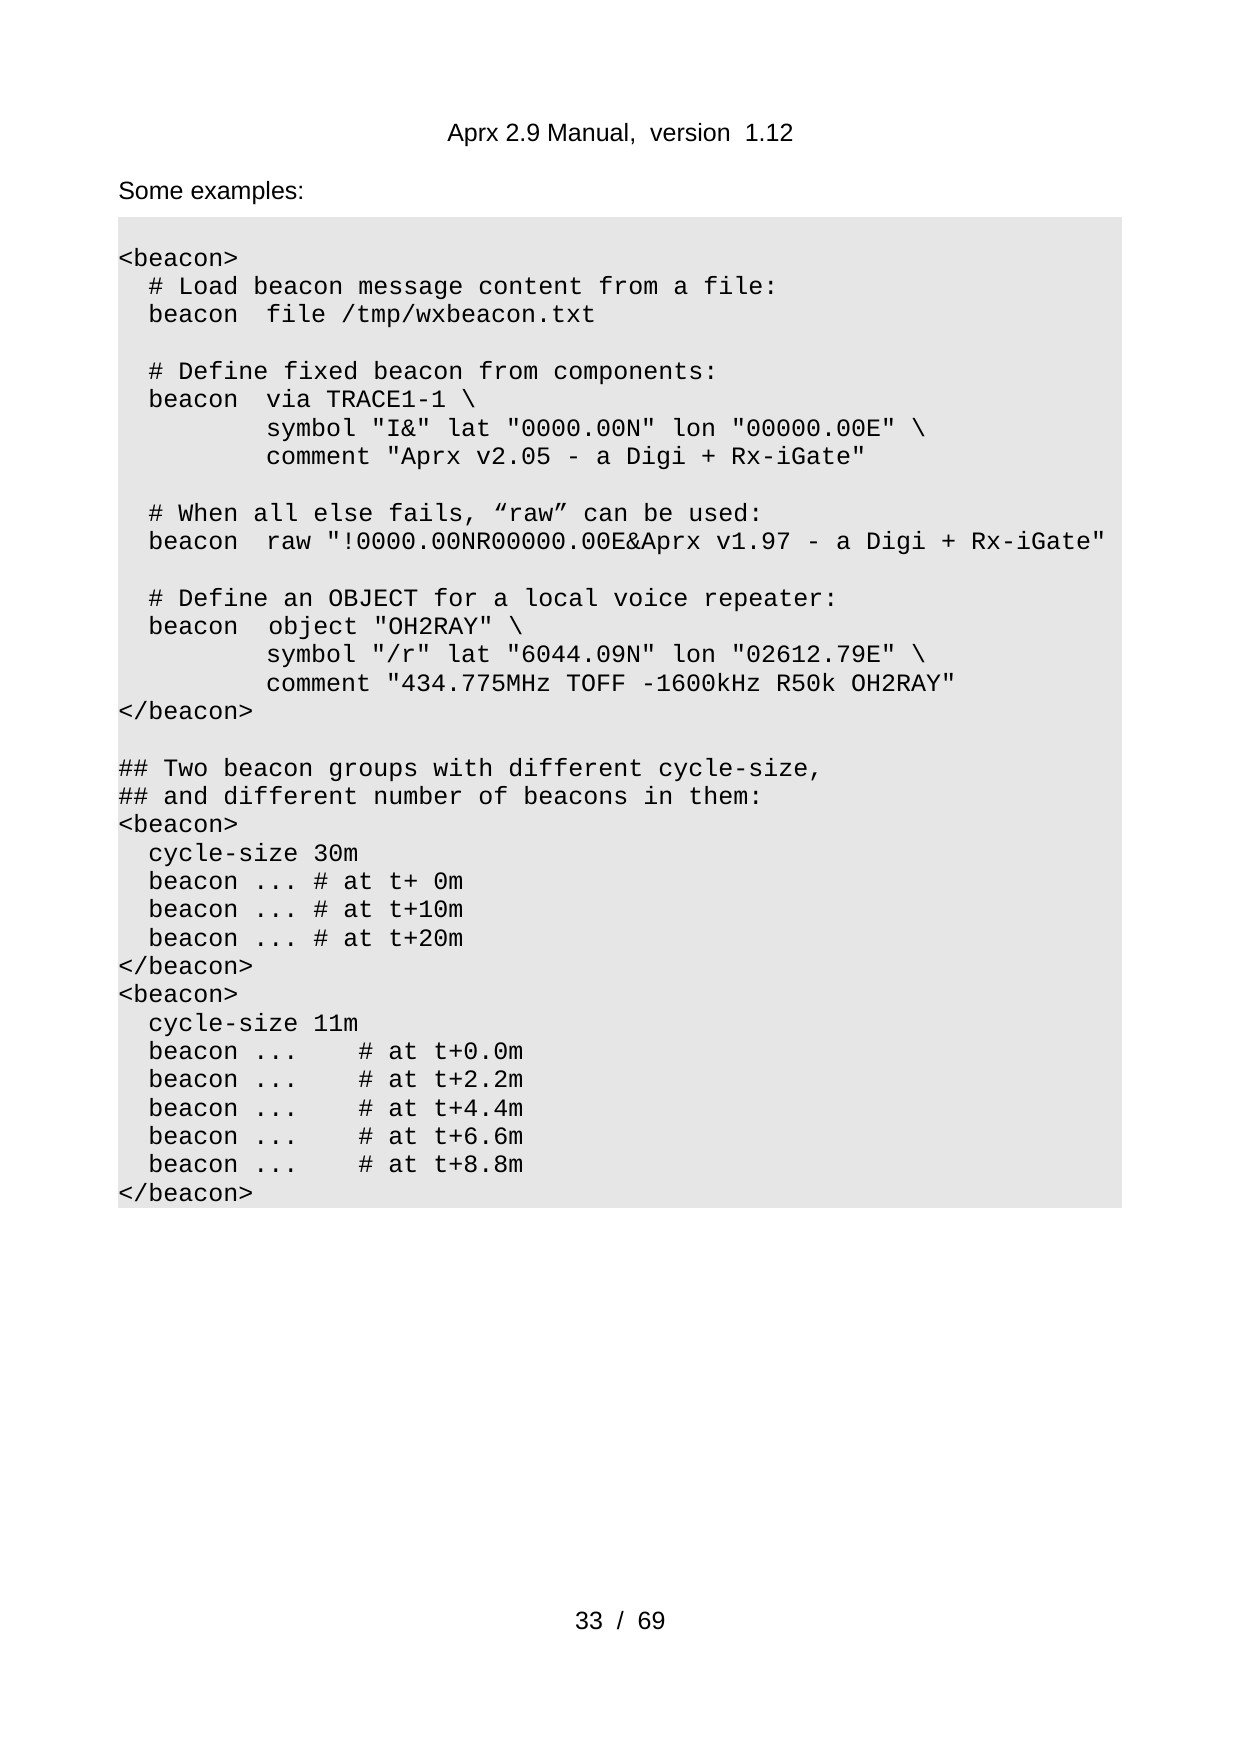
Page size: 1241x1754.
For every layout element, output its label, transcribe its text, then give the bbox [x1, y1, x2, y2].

text </beacon> [118, 698, 1122, 727]
text </beacon> [118, 953, 1122, 982]
text beacon ... # at t+20m [118, 925, 1122, 953]
text cycle-size 30m [118, 840, 1122, 868]
text beacon ... # at t+2.2m [118, 1067, 1122, 1095]
text ## Two beacon groups with different cycle-size, [118, 755, 1122, 783]
text symbol "I&" lat "0000.00N" lon "00000.00E" \ [118, 415, 1122, 443]
text <beacon> [118, 245, 1122, 273]
text beacon file /tmp/wxbeacon.txt [118, 302, 1122, 330]
text cycle-size 11m [118, 1010, 1122, 1038]
text <beacon> [118, 982, 1122, 1010]
text beacon ... # at t+8.8m [118, 1152, 1122, 1180]
text beacon via TRACE1-1 \ [118, 387, 1122, 415]
text beacon object "OH2RAY" \ [118, 613, 1122, 642]
text # When all else fails, “raw” can be used: [118, 500, 1122, 528]
text comment "Aprx v2.05 - a Digi + Rx-iGate" [118, 443, 1122, 472]
text beacon ... # at t+0.0m [118, 1038, 1122, 1067]
text beacon raw "!0000.00NR00000.00E&Aprx v1.97 - a Digi + Rx-iGate" [118, 528, 1122, 557]
text beacon ... # at t+4.4m [118, 1095, 1122, 1123]
text Some examples: [118, 176, 1122, 205]
text beacon ... # at t+10m [118, 897, 1122, 925]
text </beacon> [118, 1180, 1122, 1208]
text comment "434.775MHz TOFF -1600kHz R50k OH2RAY" [118, 670, 1122, 698]
text <beacon> [118, 812, 1122, 840]
text ## and different number of beacons in them: [118, 783, 1122, 812]
text beacon ... # at t+6.6m [118, 1123, 1122, 1152]
text beacon ... # at t+ 0m [118, 868, 1122, 897]
text # Define an OBJECT for a local voice repeater: [118, 585, 1122, 613]
text # Load beacon message content from a file: [118, 273, 1122, 302]
text # Define fixed beacon from components: [118, 358, 1122, 387]
text symbol "/r" lat "6044.09N" lon "02612.79E" \ [118, 642, 1122, 670]
